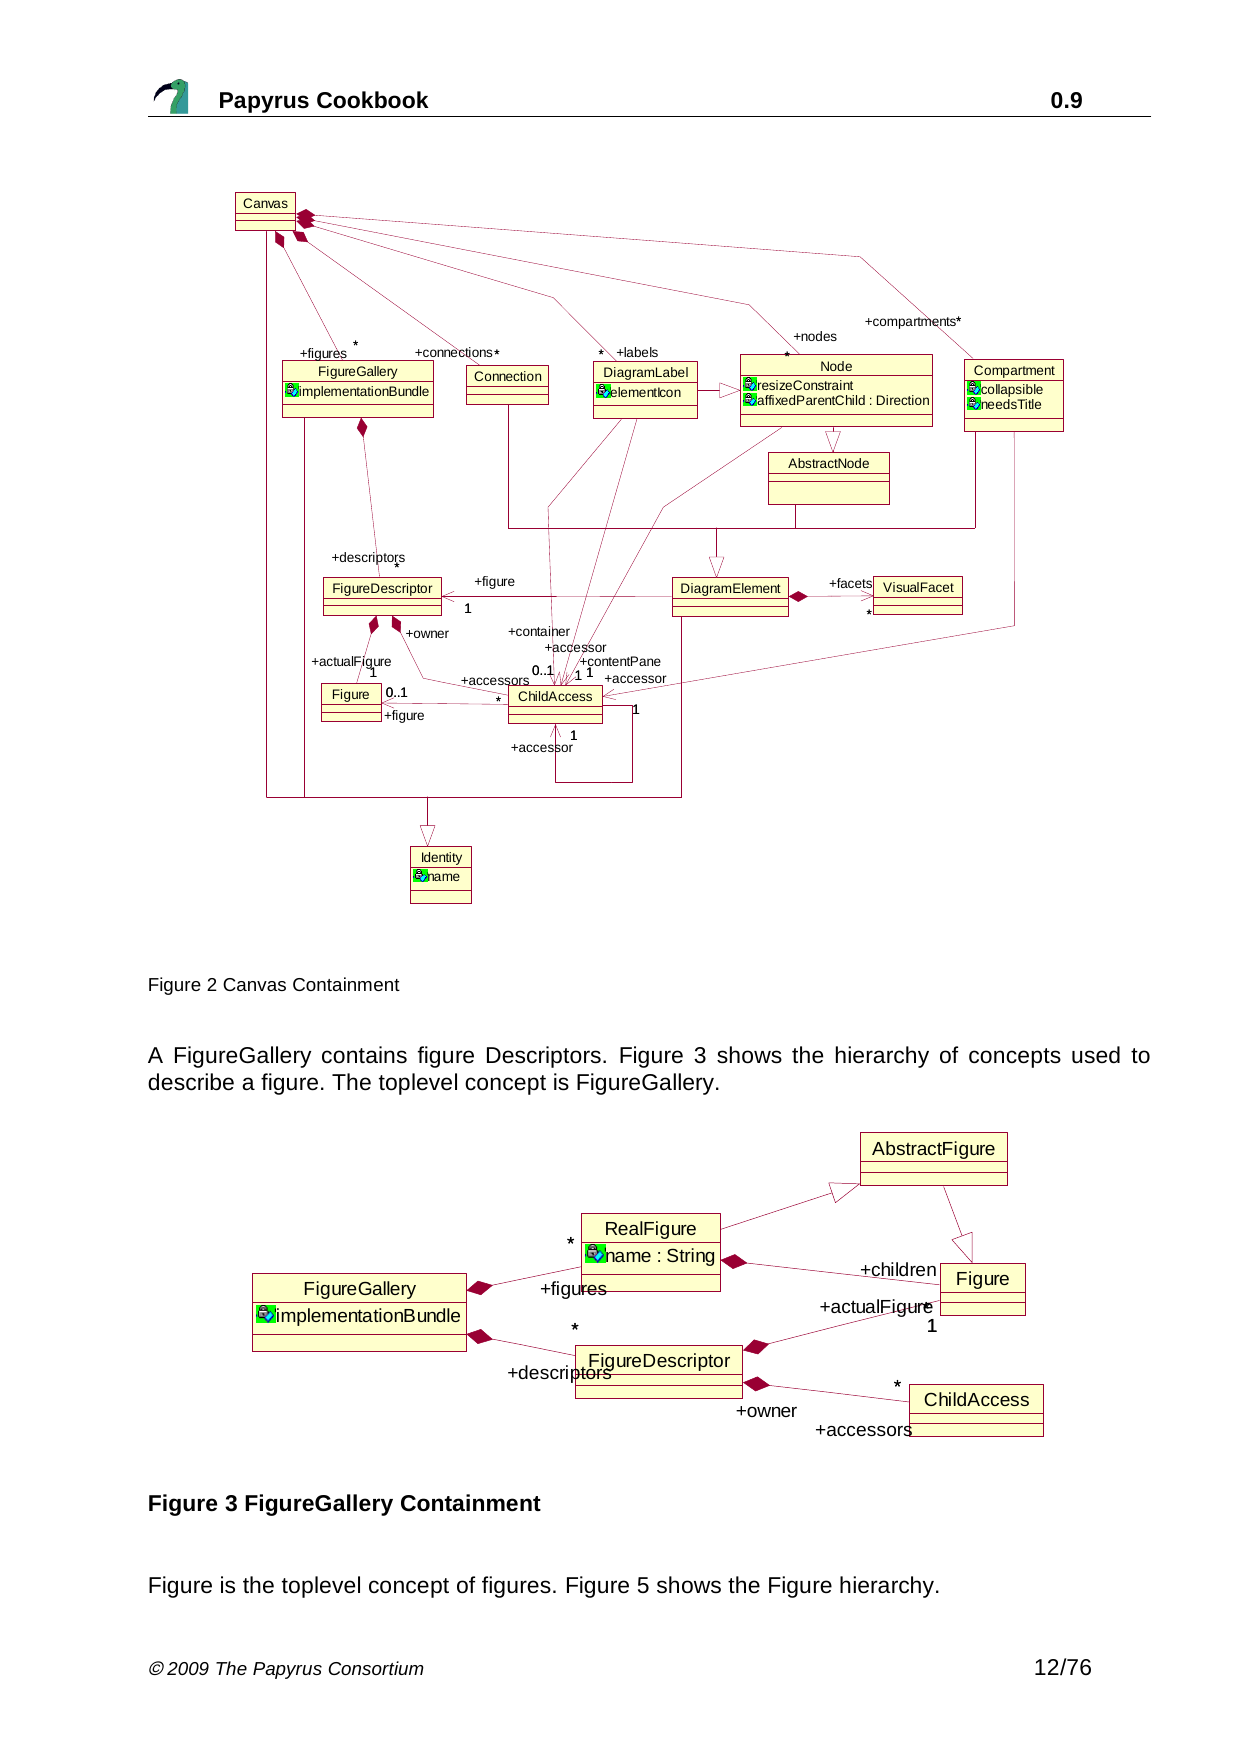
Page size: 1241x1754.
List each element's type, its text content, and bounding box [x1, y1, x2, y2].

text Figure is the toplevel concept of figures. Figure 5 shows the Figure hierarchy. [148, 1571, 1151, 1598]
picture [153, 79, 189, 114]
text Figure 2 Canvas Containment [148, 973, 1151, 995]
text Figure 3 FigureGallery Containment [148, 1490, 1151, 1517]
text A FigureGallery contains figure Descriptors. Figure 3 shows the hierarchy of concepts used to describe a figure. The toplevel concept is FigureGallery. [148, 1042, 1151, 1096]
